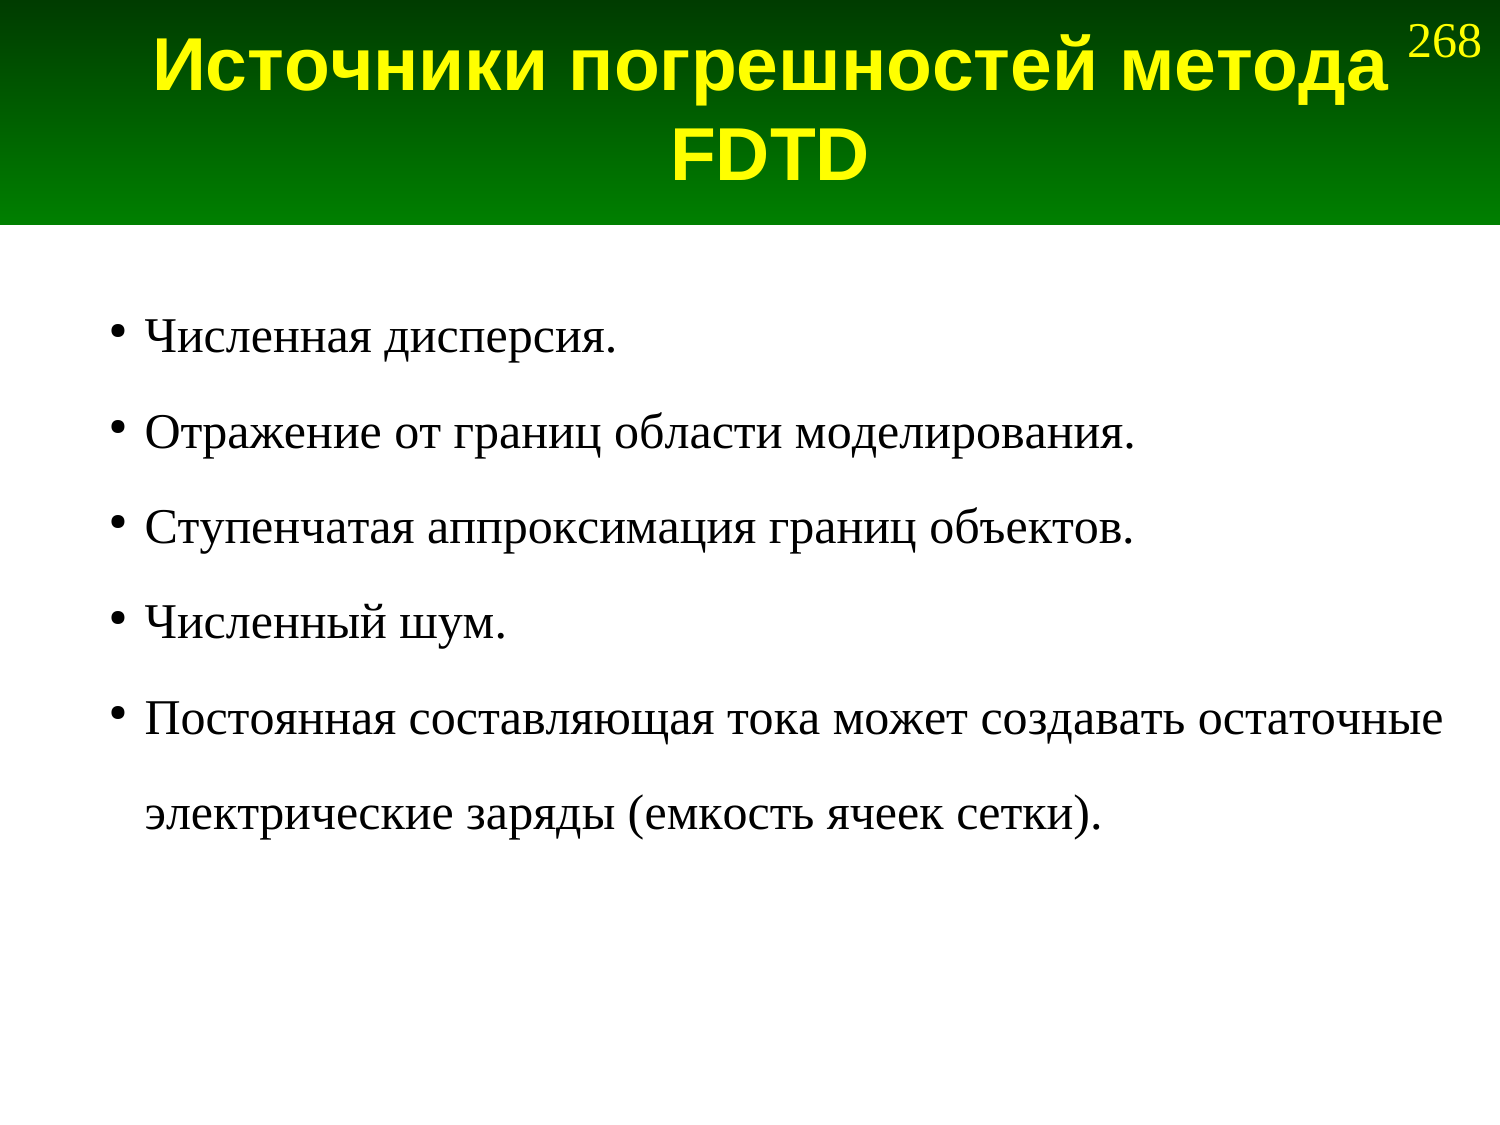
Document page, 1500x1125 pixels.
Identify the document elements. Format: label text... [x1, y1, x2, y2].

text_box Численная дисперсия. Отражение от границ области моделирования. Ступенчатая аппроксимация границ объектов. Численный шум. Постоянная составляющая тока может создавать остаточные электрические заряды (емкость ячеек сетки). [94, 295, 1460, 848]
title Источники погрешностей метода FDTD [100, 7, 1441, 204]
